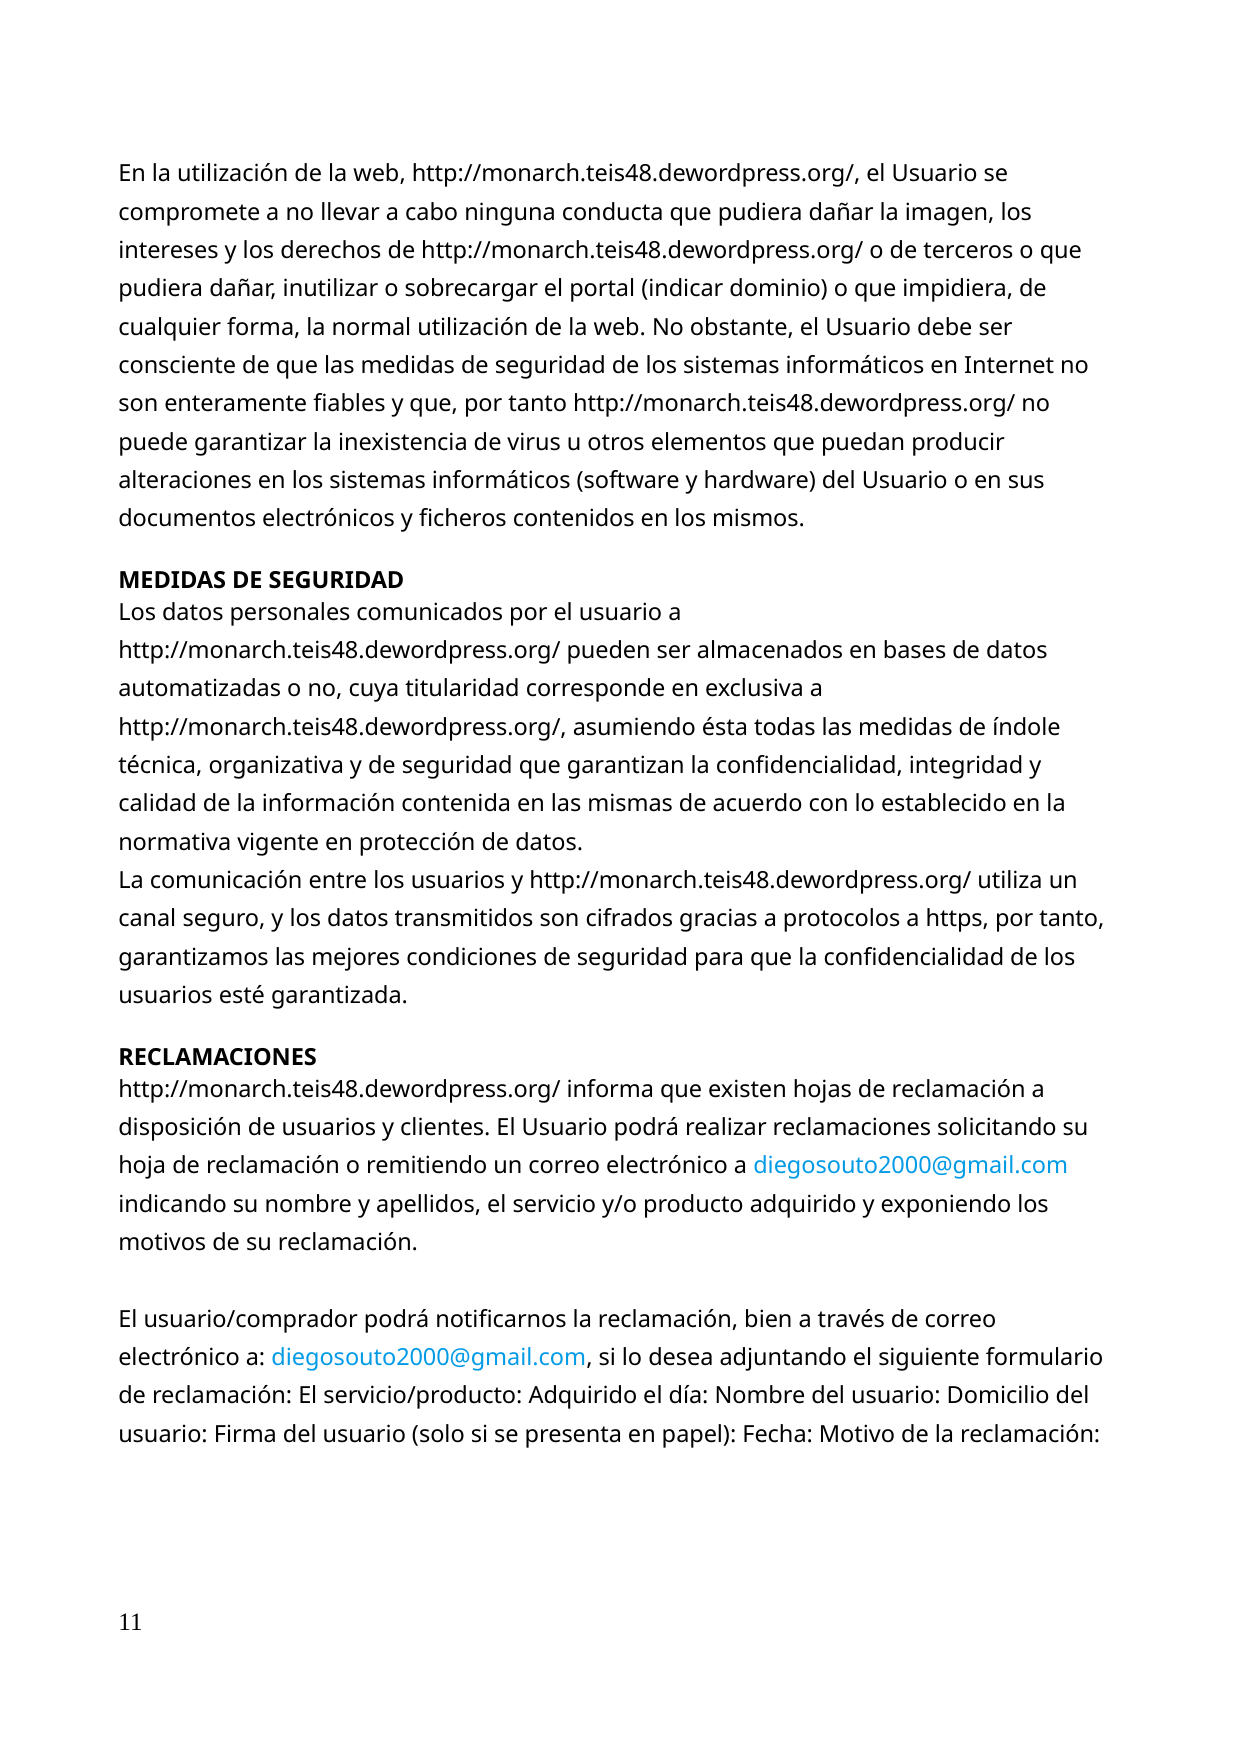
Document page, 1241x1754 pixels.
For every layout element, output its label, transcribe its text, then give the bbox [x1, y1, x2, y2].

text En la utilización de la web, http://monarch.teis48.dewordpress.org/, el Usuario se compromete a no llevar a cabo ninguna conducta que pudiera dañar la imagen, los intereses y los derechos de http://monarch.teis48.dewordpress.org/ o de terceros o que pudiera dañar, inutilizar o sobrecargar el portal (indicar dominio) o que impidiera, de cualquier forma, la normal utilización de la web. No obstante, el Usuario debe ser consciente de que las medidas de seguridad de los sistemas informáticos en Internet no son enteramente fiables y que, por tanto http://monarch.teis48.dewordpress.org/ no puede garantizar la inexistencia de virus u otros elementos que puedan producir alteraciones en los sistemas informáticos (software y hardware) del Usuario o en sus documentos electrónicos y ficheros contenidos en los mismos. [118, 118, 1122, 533]
subtitle RECLAMACIONES [118, 1031, 1122, 1072]
text Los datos personales comunicados por el usuario a http://monarch.teis48.dewordpress.org/ pueden ser almacenados en bases de datos automatizadas o no, cuya titularidad corresponde en exclusiva a http://monarch.teis48.dewordpress.org/, asumiendo ésta todas las medidas de índole técnica, organizativa y de seguridad que garantizan la confidencialidad, integridad y calidad de la información contenida en las mismas de acuerdo con lo establecido en la normativa vigente en protección de datos. La comunicación entre los usuarios y http://monarch.teis48.dewordpress.org/ utiliza un canal seguro, y los datos transmitidos son cifrados gracias a protocolos a https, por tanto, garantizamos las mejores condiciones de seguridad para que la confidencialidad de los usuarios esté garantizada. [118, 595, 1122, 1010]
text http://monarch.teis48.dewordpress.org/ informa que existen hojas de reclamación a disposición de usuarios y clientes. El Usuario podrá realizar reclamaciones solicitando su hoja de reclamación o remitiendo un correo electrónico a diegosouto2000@gmail.com indicando su nombre y apellidos, el servicio y/o producto adquirido y exponiendo los motivos de su reclamación. El usuario/comprador podrá notificarnos la reclamación, bien a través de correo electrónico a: diegosouto2000@gmail.com, si lo desea adjuntando el siguiente formulario de reclamación: El servicio/producto: Adquirido el día: Nombre del usuario: Domicilio del usuario: Firma del usuario (solo si se presenta en papel): Fecha: Motivo de la reclamación: [118, 1072, 1122, 1449]
subtitle MEDIDAS DE SEGURIDAD [118, 554, 1122, 595]
